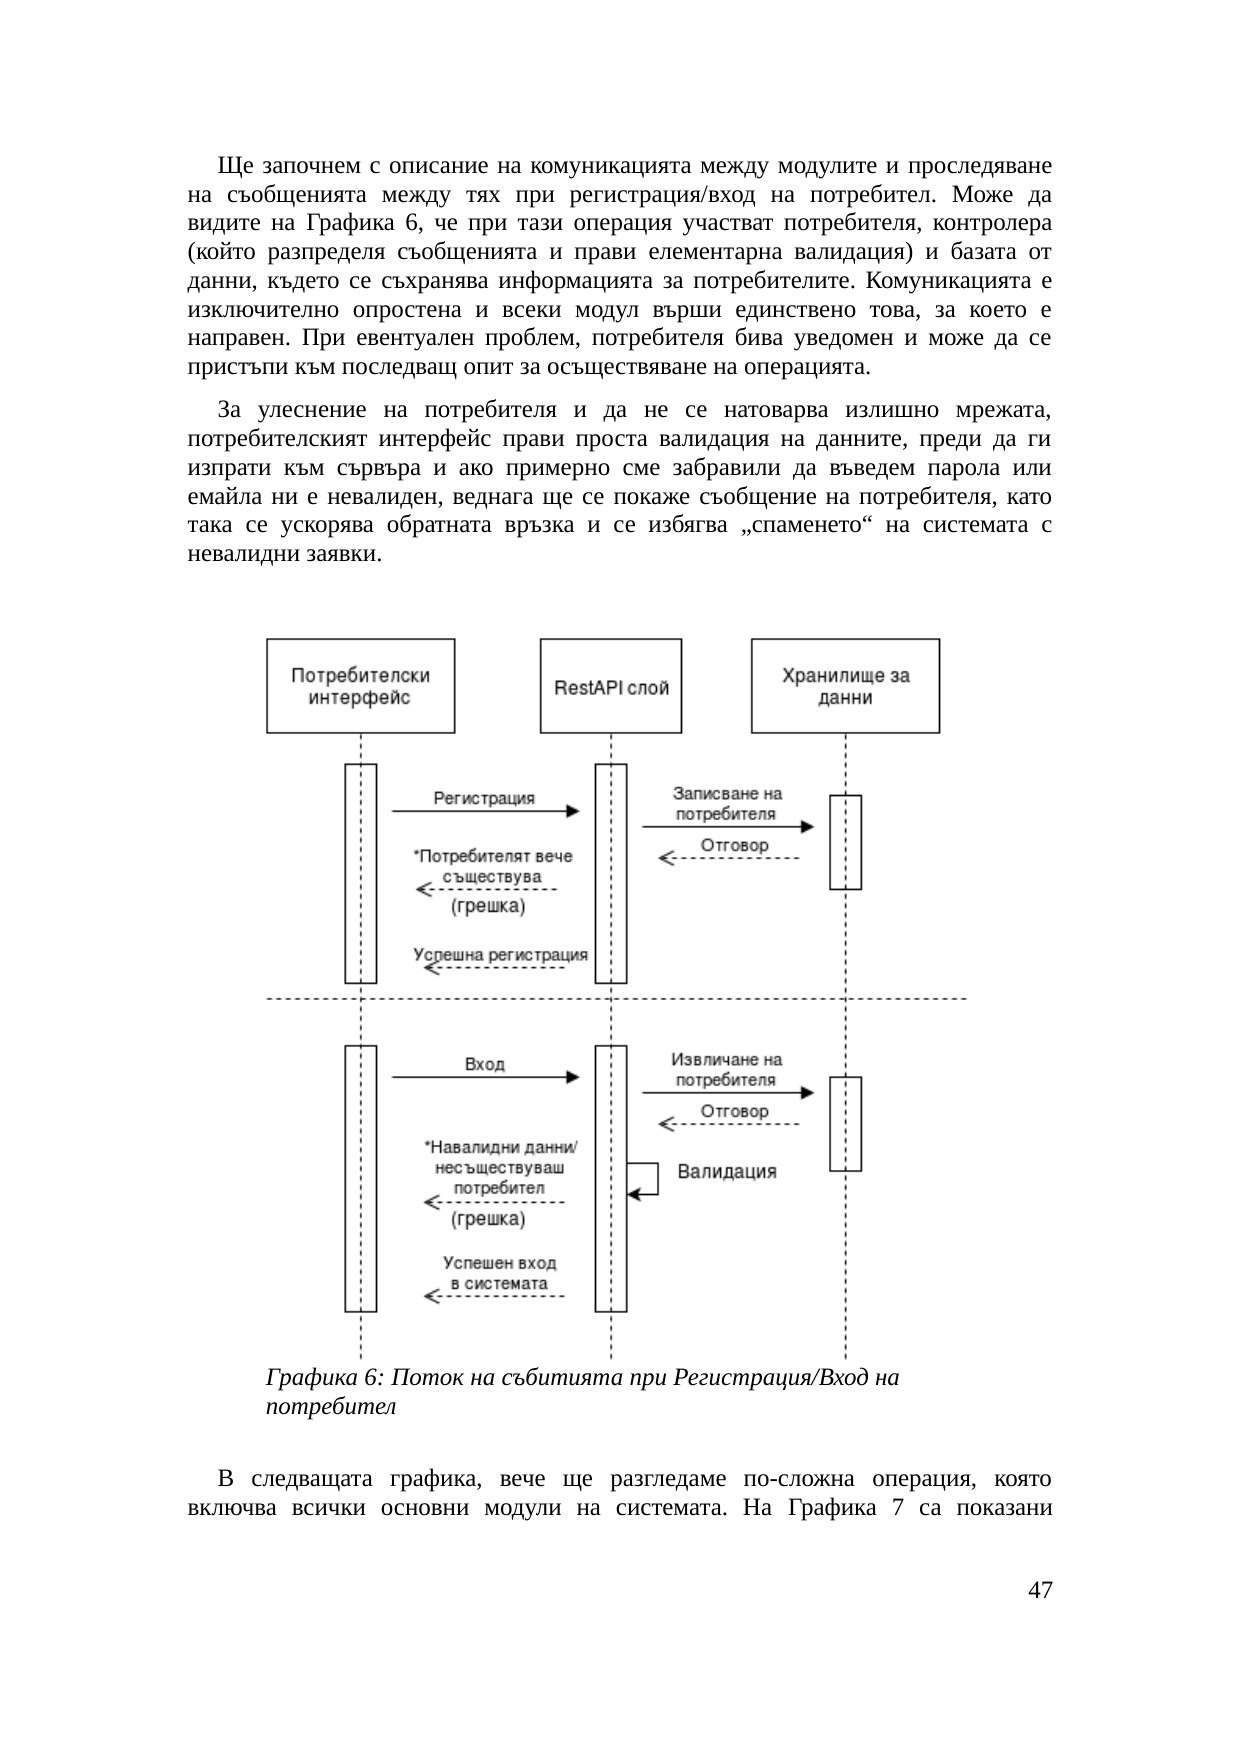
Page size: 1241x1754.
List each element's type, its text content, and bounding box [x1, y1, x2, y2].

picture [265, 637, 975, 1363]
text Графика 6: Поток на събитията при Регистрация/Вход на потребител [266, 1363, 975, 1420]
text Ще започнем с описание на комуникацията между модулите и проследяване на съобщенията между тях при регистрация/вход на потребител. Може да видите на Графика 6, че при тази операция участват потребителя, контролера (който разпределя съобщенията и прави елементарна валидация) и базата от данни, където се съхранява информацията за потребителите. Комуникацията е изключително опростена и всеки модул върши единствено това, за което е направен. При евентуален проблем, потребителя бива уведомен и може да се пристъпи към последващ опит за осъществяване на операцията. [187, 150, 1053, 380]
text В следващата графика, вече ще разгледаме по-сложна операция, която включва всички основни модули на системата. На Графика 7 са показани [187, 1463, 1053, 1521]
text За улеснение на потребителя и да не се натоварва излишно мрежата, потребителският интерфейс прави проста валидация на данните, преди да ги изпрати към сървъра и ако примерно сме забравили да въведем парола или емайла ни е невалиден, веднага ще се покаже съобщение на потребителя, като така се ускорява обратната връзка и се избягва „спаменето“ на системата с невалидни заявки. [187, 394, 1053, 567]
